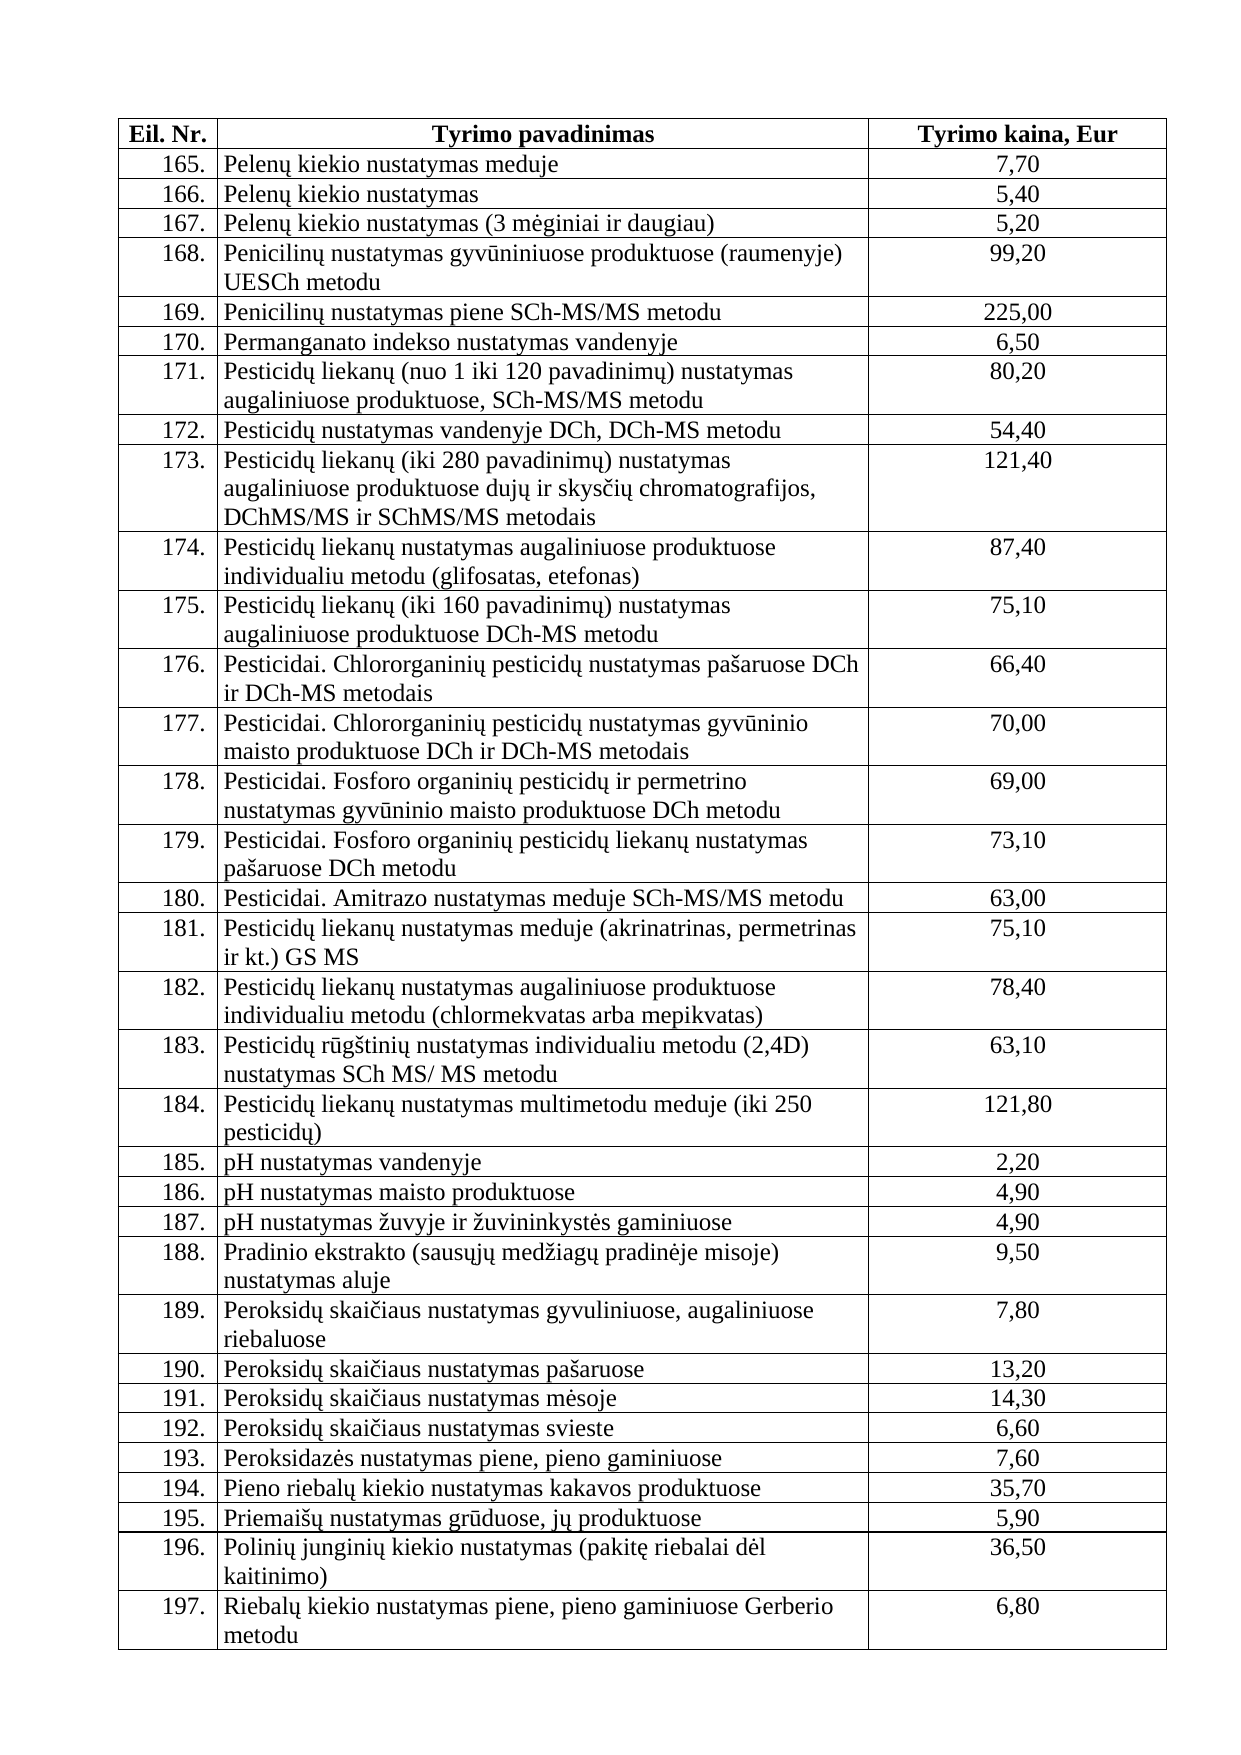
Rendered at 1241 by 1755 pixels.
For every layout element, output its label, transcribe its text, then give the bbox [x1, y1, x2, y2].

table_cell Pelenų kiekio nustatymas (3 mėginiai ir daugiau) [218, 209, 868, 237]
table_cell 196. [119, 1533, 217, 1590]
table_cell Peroksidų skaičiaus nustatymas pašaruose [218, 1354, 868, 1382]
table_cell 2,20 [869, 1147, 1166, 1176]
table_cell 194. [119, 1473, 217, 1502]
table_cell 182. [119, 972, 217, 1029]
table_cell Peroksidų skaičiaus nustatymas mėsoje [218, 1384, 868, 1412]
table_cell 167. [119, 209, 217, 237]
table_cell pH nustatymas žuvyje ir žuvininkystės gaminiuose [218, 1207, 868, 1236]
table_cell 168. [119, 238, 217, 296]
table_cell Peroksidų skaičiaus nustatymas svieste [218, 1413, 868, 1442]
table_cell 190. [119, 1354, 217, 1382]
table_cell 165. [119, 149, 217, 178]
table_cell Pesticidų liekanų nustatymas augaliniuose produktuose individualiu metodu (chlormekvatas arba mepikvatas) [218, 972, 868, 1029]
table_cell Priemaišų nustatymas grūduose, jų produktuose [218, 1503, 868, 1531]
table_cell Pesticidai. Amitrazo nustatymas meduje SCh-MS/MS metodu [218, 883, 868, 912]
table_cell Pesticidai. Fosforo organinių pesticidų liekanų nustatymas pašaruose DCh metodu [218, 825, 868, 882]
table_cell 87,40 [869, 532, 1166, 589]
table_cell 70,00 [869, 708, 1166, 765]
table_cell 80,20 [869, 356, 1166, 414]
table_cell 187. [119, 1207, 217, 1236]
table_cell 181. [119, 913, 217, 971]
table_cell 180. [119, 883, 217, 912]
table_cell 75,10 [869, 913, 1166, 971]
table_cell 99,20 [869, 238, 1166, 296]
table_cell 73,10 [869, 825, 1166, 882]
table_cell 166. [119, 179, 217, 207]
table_cell 178. [119, 766, 217, 824]
table_cell Pesticidų liekanų (iki 280 pavadinimų) nustatymas augaliniuose produktuose dujų ir skysčių chromatografijos, DChMS/MS ir SChMS/MS metodais [218, 445, 868, 531]
table_cell Pesticidų liekanų (iki 160 pavadinimų) nustatymas augaliniuose produktuose DCh-MS metodu [218, 591, 868, 648]
table_cell Pelenų kiekio nustatymas meduje [218, 149, 868, 178]
table_cell 179. [119, 825, 217, 882]
table_cell 5,90 [869, 1503, 1166, 1531]
table_cell 175. [119, 591, 217, 648]
table_header Eil. Nr. [119, 119, 217, 148]
table_cell Pesticidų rūgštinių nustatymas individualiu metodu (2,4D) nustatymas SCh MS/ MS metodu [218, 1030, 868, 1088]
table_cell 169. [119, 297, 217, 326]
table_cell 197. [119, 1591, 217, 1648]
table_cell 78,40 [869, 972, 1166, 1029]
table_header Tyrimo kaina, Eur [869, 119, 1166, 148]
table_cell 9,50 [869, 1237, 1166, 1294]
table_cell 189. [119, 1295, 217, 1353]
table_cell 183. [119, 1030, 217, 1088]
table_cell pH nustatymas maisto produktuose [218, 1177, 868, 1206]
table_cell Peroksidazės nustatymas piene, pieno gaminiuose [218, 1443, 868, 1472]
table_cell Pesticidai. Fosforo organinių pesticidų ir permetrino nustatymas gyvūninio maisto produktuose DCh metodu [218, 766, 868, 824]
table_cell 63,00 [869, 883, 1166, 912]
table_cell Pesticidų liekanų (nuo 1 iki 120 pavadinimų) nustatymas augaliniuose produktuose, SCh-MS/MS metodu [218, 356, 868, 414]
table_cell 121,40 [869, 445, 1166, 531]
table_cell Pesticidų liekanų nustatymas meduje (akrinatrinas, permetrinas ir kt.) GS MS [218, 913, 868, 971]
table_cell 172. [119, 415, 217, 444]
table_cell Pesticidai. Chlororganinių pesticidų nustatymas gyvūninio maisto produktuose DCh ir DCh-MS metodais [218, 708, 868, 765]
table_cell 35,70 [869, 1473, 1166, 1502]
table_cell Pradinio ekstrakto (sausųjų medžiagų pradinėje misoje) nustatymas aluje [218, 1237, 868, 1294]
table_cell 186. [119, 1177, 217, 1206]
table_cell 171. [119, 356, 217, 414]
table_cell 188. [119, 1237, 217, 1294]
table_cell 6,50 [869, 327, 1166, 355]
table_header Tyrimo pavadinimas [218, 119, 868, 148]
table_cell 7,60 [869, 1443, 1166, 1472]
table_cell 6,60 [869, 1413, 1166, 1442]
table_cell 193. [119, 1443, 217, 1472]
table_cell 4,90 [869, 1177, 1166, 1206]
table_cell 13,20 [869, 1354, 1166, 1382]
table_cell Permanganato indekso nustatymas vandenyje [218, 327, 868, 355]
table_cell Pesticidų nustatymas vandenyje DCh, DCh-MS metodu [218, 415, 868, 444]
table_cell pH nustatymas vandenyje [218, 1147, 868, 1176]
table_cell 121,80 [869, 1089, 1166, 1146]
table_cell 54,40 [869, 415, 1166, 444]
table_cell 191. [119, 1384, 217, 1412]
table_cell 63,10 [869, 1030, 1166, 1088]
table_cell Penicilinų nustatymas gyvūniniuose produktuose (raumenyje) UESCh metodu [218, 238, 868, 296]
table_cell Peroksidų skaičiaus nustatymas gyvuliniuose, augaliniuose riebaluose [218, 1295, 868, 1353]
table_cell 184. [119, 1089, 217, 1146]
table_cell 14,30 [869, 1384, 1166, 1412]
table_cell Pieno riebalų kiekio nustatymas kakavos produktuose [218, 1473, 868, 1502]
table_cell 6,80 [869, 1591, 1166, 1648]
table_cell 5,40 [869, 179, 1166, 207]
table_cell 5,20 [869, 209, 1166, 237]
table_cell Pesticidų liekanų nustatymas augaliniuose produktuose individualiu metodu (glifosatas, etefonas) [218, 532, 868, 589]
table_cell Pelenų kiekio nustatymas [218, 179, 868, 207]
table_cell 7,70 [869, 149, 1166, 178]
table_cell 66,40 [869, 649, 1166, 707]
table_cell 185. [119, 1147, 217, 1176]
table_cell 177. [119, 708, 217, 765]
table_cell 192. [119, 1413, 217, 1442]
table_cell 75,10 [869, 591, 1166, 648]
table_cell 173. [119, 445, 217, 531]
table_cell Pesticidų liekanų nustatymas multimetodu meduje (iki 250 pesticidų) [218, 1089, 868, 1146]
table_cell 170. [119, 327, 217, 355]
table_cell 225,00 [869, 297, 1166, 326]
table_cell Penicilinų nustatymas piene SCh-MS/MS metodu [218, 297, 868, 326]
table_cell 176. [119, 649, 217, 707]
table_cell Riebalų kiekio nustatymas piene, pieno gaminiuose Gerberio metodu [218, 1591, 868, 1648]
table_cell 69,00 [869, 766, 1166, 824]
table_cell 7,80 [869, 1295, 1166, 1353]
table_cell Polinių junginių kiekio nustatymas (pakitę riebalai dėl kaitinimo) [218, 1533, 868, 1590]
table_cell 4,90 [869, 1207, 1166, 1236]
table_cell 174. [119, 532, 217, 589]
table_cell Pesticidai. Chlororganinių pesticidų nustatymas pašaruose DCh ir DCh-MS metodais [218, 649, 868, 707]
table_cell 36,50 [869, 1533, 1166, 1590]
table_cell 195. [119, 1503, 217, 1531]
